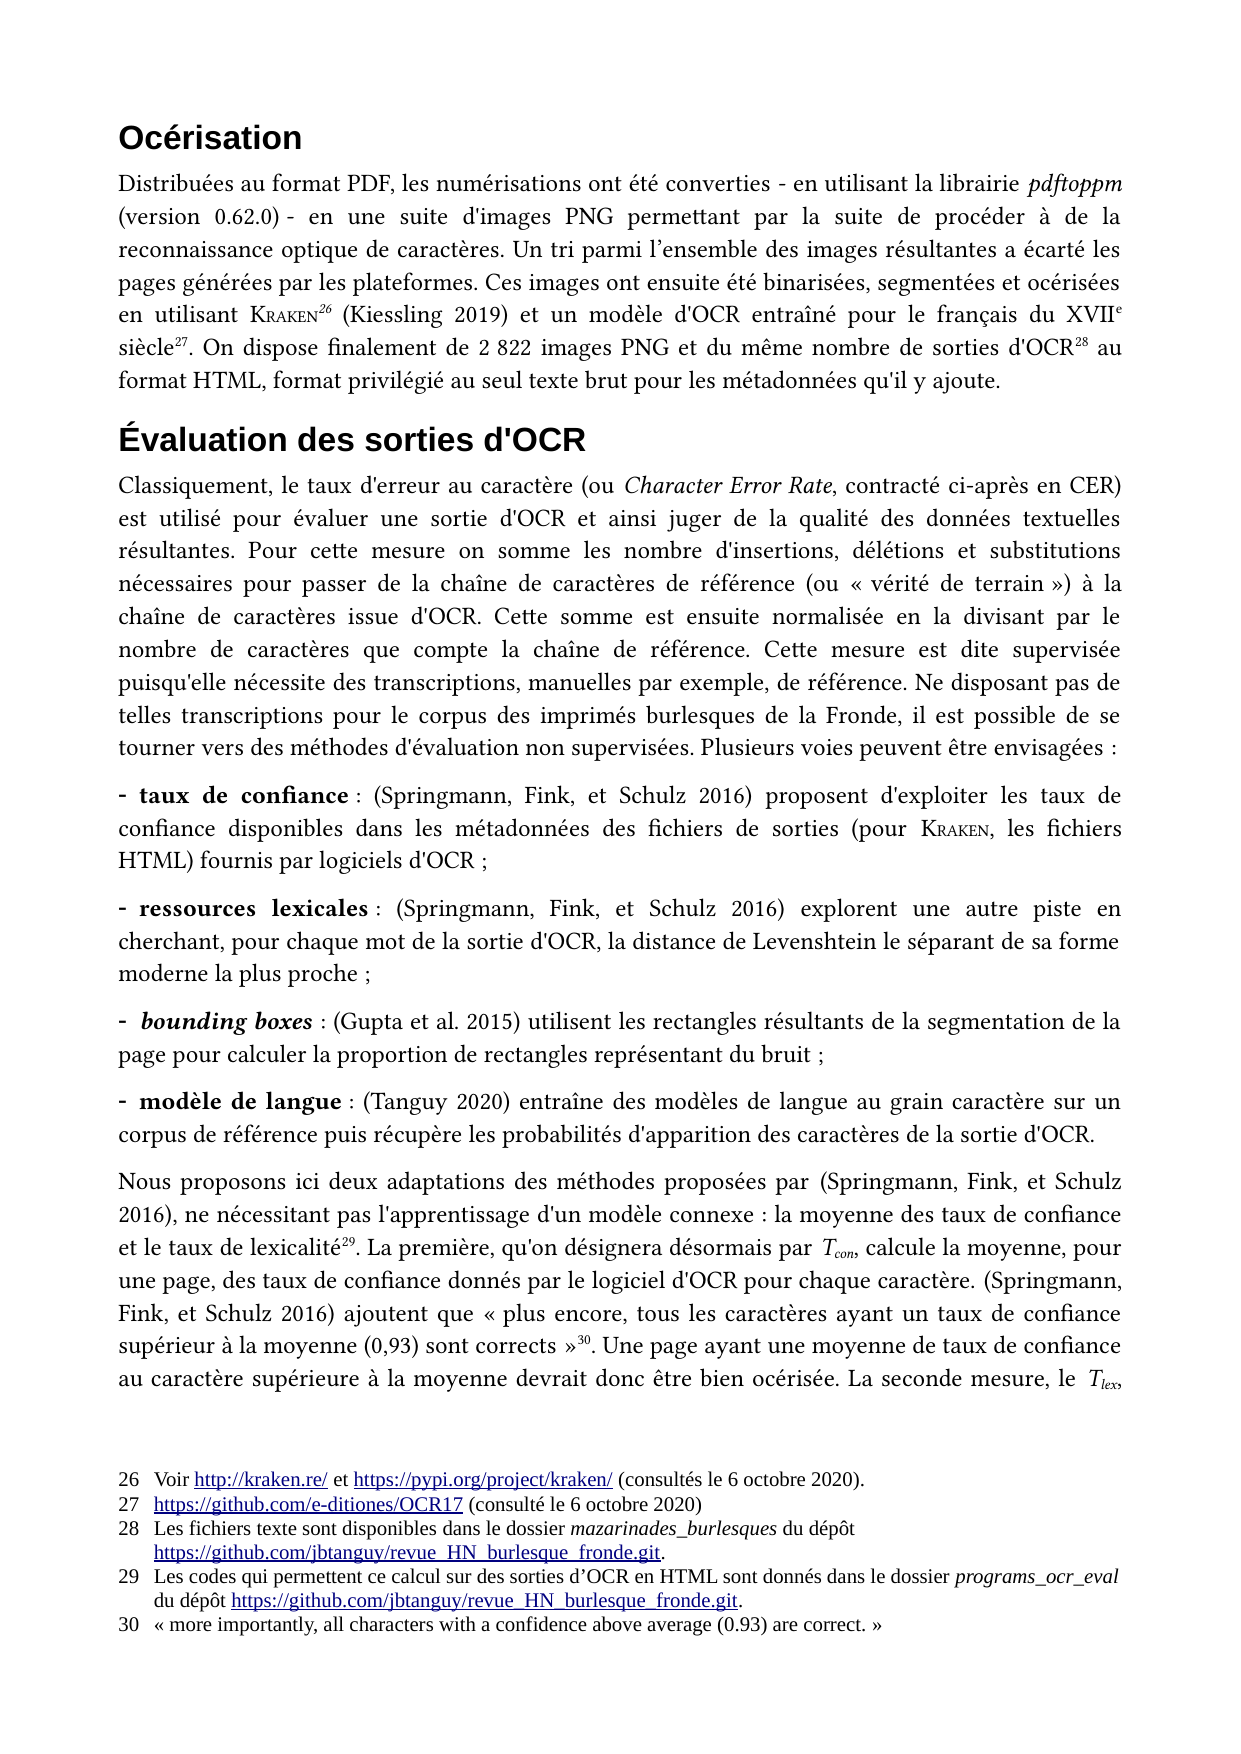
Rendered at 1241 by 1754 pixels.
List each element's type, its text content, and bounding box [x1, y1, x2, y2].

list bounding boxes : (Gupta et al. 2015) utilisent les rectangles résultants de la segmentation de la page pour calculer la proportion de rectangles représentant du bruit ; [118, 1007, 1122, 1068]
list taux de confiance : (Springmann, Fink, et Schulz 2016) proposent d'exploiter les taux de confiance disponibles dans les métadonnées des fichiers de sorties (pour Kraken, les fichiers HTML) fournis par logiciels d'OCR ; [118, 781, 1122, 875]
list modèle de langue : (Tanguy 2020) entraîne des modèles de langue au grain caractère sur un corpus de référence puis récupère les probabilités d'apparition des caractères de la sortie d'OCR. [118, 1087, 1122, 1148]
text Les fichiers texte sont disponibles dans le dossier mazarinades_burlesques du dépôt https://github.com/jbtanguy/revue_HN_burlesque_fronde.git. [118, 1516, 1122, 1564]
text Voir http://kraken.re/ et https://pypi.org/project/kraken/ (consultés le 6 octobre 2020). [118, 1467, 1122, 1491]
text https://github.com/e-ditiones/OCR17 (consulté le 6 octobre 2020) [118, 1491, 1122, 1516]
text Les codes qui permettent ce calcul sur des sorties d’OCR en HTML sont donnés dans le dossier programs_ocr_eval du dépôt https://github.com/jbtanguy/revue_HN_burlesque_fronde.git. [118, 1564, 1122, 1612]
text Classiquement, le taux d'erreur au caractère (ou Character Error Rate, contracté ci-après en CER) est utilisé pour évaluer une sortie d'OCR et ainsi juger de la qualité des données textuelles résultantes. Pour cette mesure on somme les nombre d'insertions, délétions et substitutions nécessaires pour passer de la chaîne de caractères de référence (ou « vérité de terrain ») à la chaîne de caractères issue d'OCR. Cette somme est ensuite normalisée en la divisant par le nombre de caractères que compte la chaîne de référence. Cette mesure est dite supervisée puisqu'elle nécessite des transcriptions, manuelles par exemple, de référence. Ne disposant pas de telles transcriptions pour le corpus des imprimés burlesques de la Fronde, il est possible de se tourner vers des méthodes d'évaluation non supervisées. Plusieurs voies peuvent être envisagées : [118, 471, 1122, 762]
text « more importantly, all characters with a confidence above average (0.93) are correct. » [118, 1612, 1122, 1636]
text Distribuées au format PDF, les numérisations ont été converties - en utilisant la librairie pdftoppm (version 0.62.0) - en une suite d'images PNG permettant par la suite de procéder à de la reconnaissance optique de caractères. Un tri parmi l’ensemble des images résultantes a écarté les pages générées par les plateformes. Ces images ont ensuite été binarisées, segmentées et océrisées en utilisant Kraken (Kiessling 2019) et un modèle d'OCR entraîné pour le français du XVIIe siècle. On dispose finalement de 2 822 images PNG et du même nombre de sorties d'OCR au format HTML, format privilégié au seul texte brut pour les métadonnées qu'il y ajoute. [118, 169, 1122, 395]
subtitle Océrisation [118, 118, 1122, 157]
text Nous proposons ici deux adaptations des méthodes proposées par (Springmann, Fink, et Schulz 2016), ne nécessitant pas l'apprentissage d'un modèle connexe : la moyenne des taux de confiance et le taux de lexicalité. La première, qu'on désignera désormais par Tcon, calcule la moyenne, pour une page, des taux de confiance donnés par le logiciel d'OCR pour chaque caractère. (Springmann, Fink, et Schulz 2016) ajoutent que « plus encore, tous les caractères ayant un taux de confiance supérieur à la moyenne (0,93) sont corrects ». Une page ayant une moyenne de taux de confiance au caractère supérieure à la moyenne devrait donc être bien océrisée. La seconde mesure, le Tlex, [118, 1167, 1122, 1393]
subtitle Évaluation des sorties d'OCR [118, 420, 1122, 458]
list ressources lexicales : (Springmann, Fink, et Schulz 2016) explorent une autre piste en cherchant, pour chaque mot de la sortie d'OCR, la distance de Levenshtein le séparant de sa forme moderne la plus proche ; [118, 894, 1122, 988]
